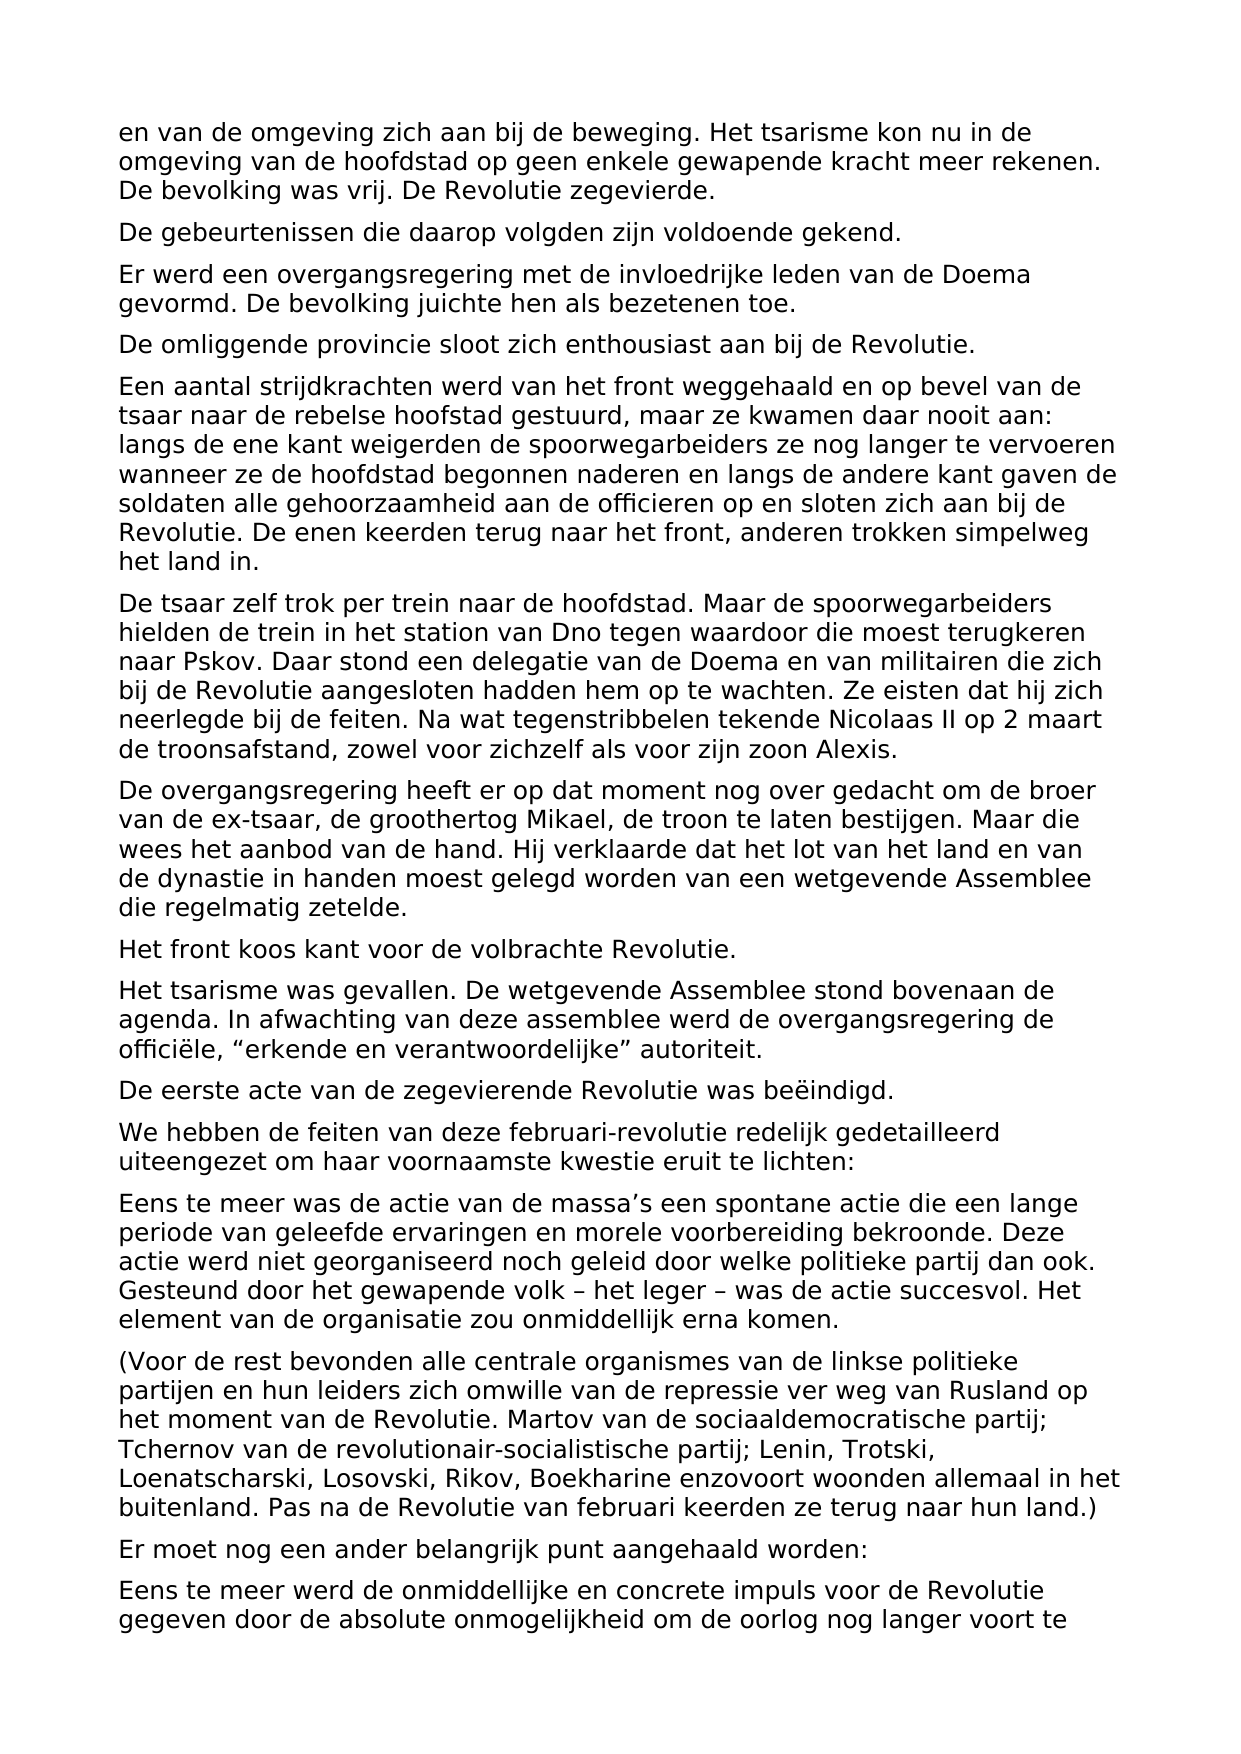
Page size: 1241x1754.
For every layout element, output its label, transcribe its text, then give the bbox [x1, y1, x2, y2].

text De omliggende provincie sloot zich enthousiast aan bij de Revolutie. [118, 331, 1122, 360]
text en van de omgeving zich aan bij de beweging. Het tsarisme kon nu in de omgeving van de hoofdstad op geen enkele gewapende kracht meer rekenen. De bevolking was vrij. De Revolutie zegevierde. [118, 118, 1122, 206]
text (Voor de rest bevonden alle centrale organismes van de linkse politieke partijen en hun leiders zich omwille van de repressie ver weg van Rusland op het moment van de Revolutie. Martov van de sociaaldemocratische partij; Tchernov van de revolutionair-socialistische partij; Lenin, Trotski, Loenatscharski, Losovski, Rikov, Boekharine enzovoort woonden allemaal in het buitenland. Pas na de Revolutie van februari keerden ze terug naar hun land.) [118, 1347, 1122, 1522]
text Het tsarisme was gevallen. De wetgevende Assemblee stond bovenaan de agenda. In afwachting van deze assemblee werd de overgangsregering de officiële, “erkende en verantwoordelijke” autoriteit. [118, 976, 1122, 1064]
text We hebben de feiten van deze februari-revolutie redelijk gedetailleerd uiteengezet om haar voornaamste kwestie eruit te lichten: [118, 1118, 1122, 1176]
text Er moet nog een ander belangrijk punt aangehaald worden: [118, 1535, 1122, 1564]
text De gebeurtenissen die daarop volgden zijn voldoende gekend. [118, 218, 1122, 247]
text De tsaar zelf trok per trein naar de hoofdstad. Maar de spoorwegarbeiders hielden de trein in het station van Dno tegen waardoor die moest terugkeren naar Pskov. Daar stond een delegatie van de Doema en van militairen die zich bij de Revolutie aangesloten hadden hem op te wachten. Ze eisten dat hij zich neerlegde bij de feiten. Na wat tegenstribbelen tekende Nicolaas II op 2 maart de troonsafstand, zowel voor zichzelf als voor zijn zoon Alexis. [118, 589, 1122, 764]
text Er werd een overgangsregering met de invloedrijke leden van de Doema gevormd. De bevolking juichte hen als bezetenen toe. [118, 260, 1122, 318]
text Eens te meer werd de onmiddellijke en concrete impuls voor de Revolutie gegeven door de absolute onmogelijkheid om de oorlog nog langer voort te [118, 1576, 1122, 1635]
text Eens te meer was de actie van de massa’s een spontane actie die een lange periode van geleefde ervaringen en morele voorbereiding bekroonde. Deze actie werd niet georganiseerd noch geleid door welke politieke partij dan ook. Gesteund door het gewapende volk – het leger – was de actie succesvol. Het element van de organisatie zou onmiddellijk erna komen. [118, 1189, 1122, 1335]
text De eerste acte van de zegevierende Revolutie was beëindigd. [118, 1076, 1122, 1106]
text Een aantal strijdkrachten werd van het front weggehaald en op bevel van de tsaar naar de rebelse hoofstad gestuurd, maar ze kwamen daar nooit aan: langs de ene kant weigerden de spoorwegarbeiders ze nog langer te vervoeren wanneer ze de hoofdstad begonnen naderen en langs de andere kant gaven de soldaten alle gehoorzaamheid aan de officieren op en sloten zich aan bij de Revolutie. De enen keerden terug naar het front, anderen trokken simpelweg het land in. [118, 372, 1122, 576]
text Het front koos kant voor de volbrachte Revolutie. [118, 935, 1122, 964]
text De overgangsregering heeft er op dat moment nog over gedacht om de broer van de ex-tsaar, de groothertog Mikael, de troon te laten bestijgen. Maar die wees het aanbod van de hand. Hij verklaarde dat het lot van het land en van de dynastie in handen moest gelegd worden van een wetgevende Assemblee die regelmatig zetelde. [118, 776, 1122, 922]
